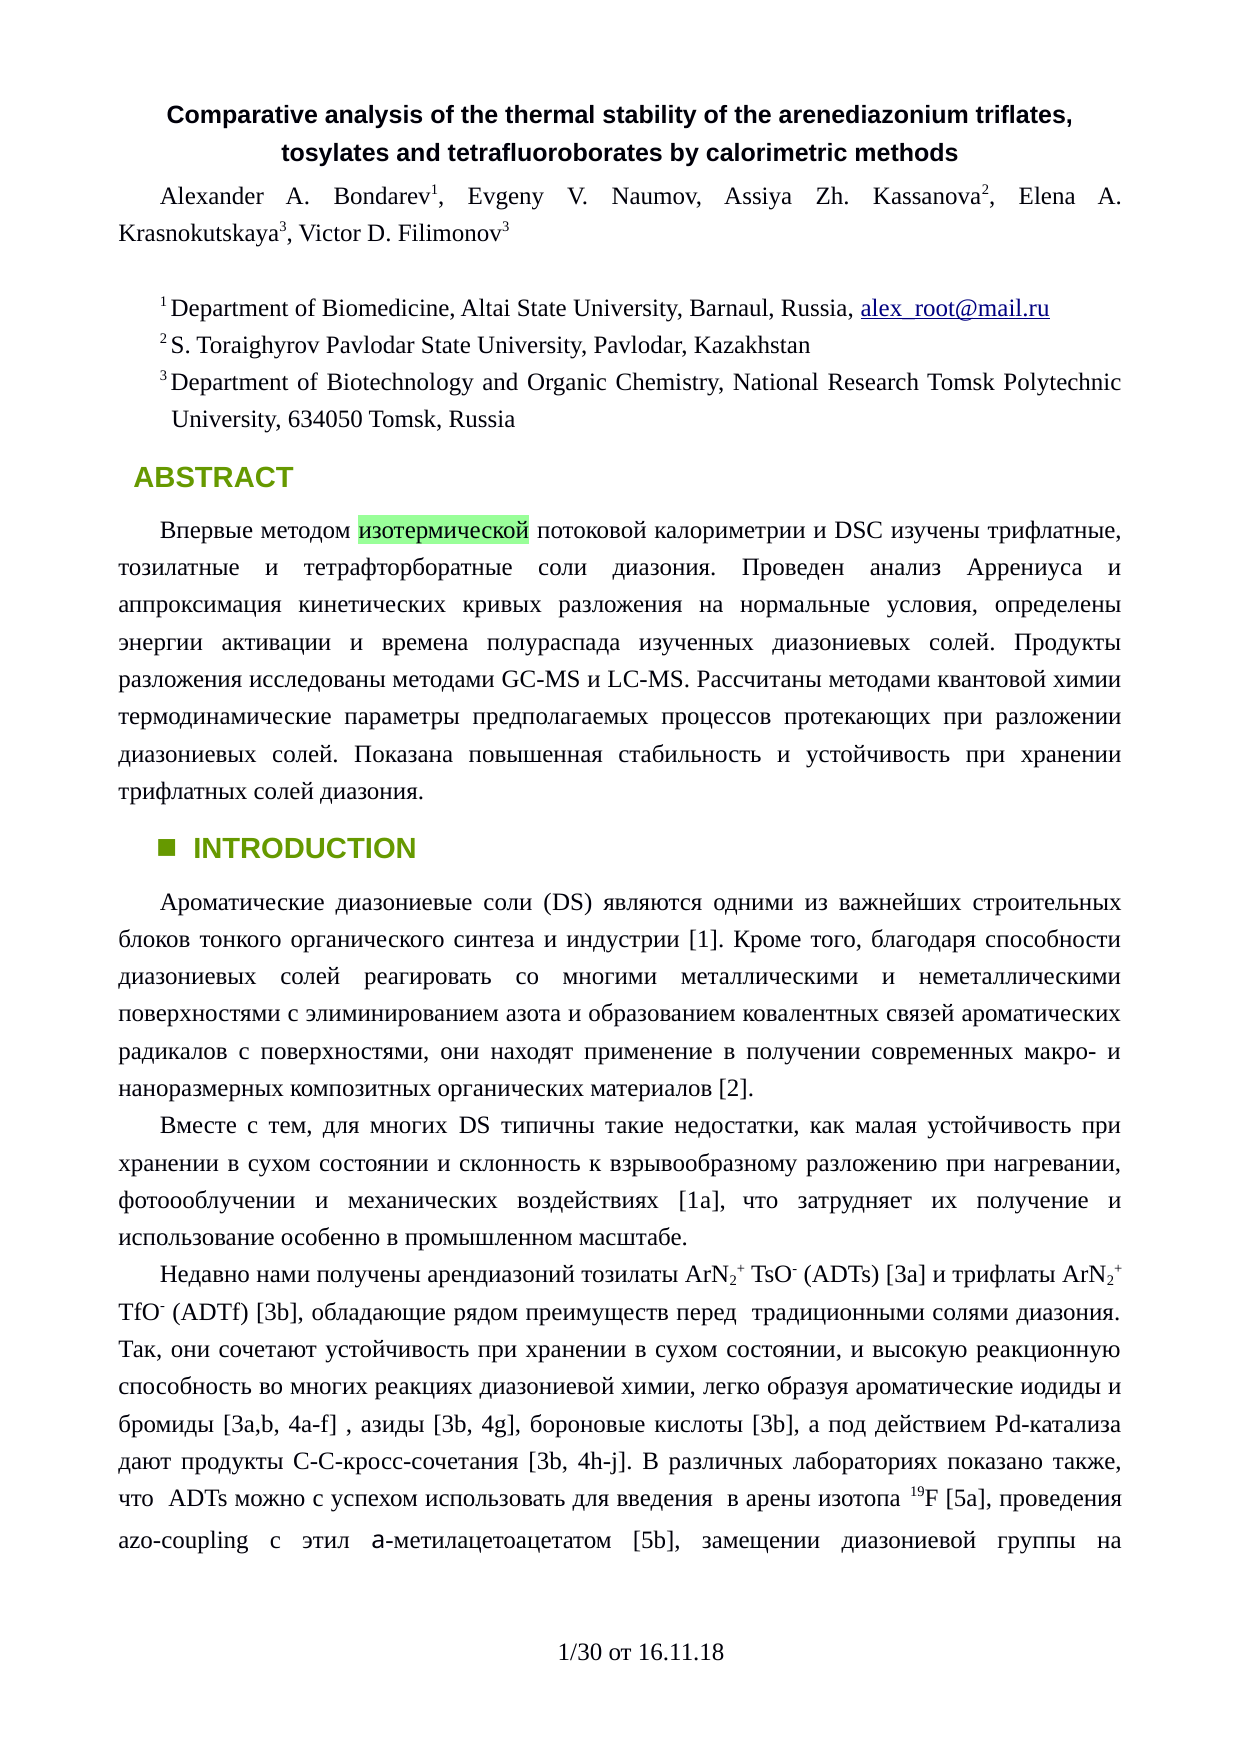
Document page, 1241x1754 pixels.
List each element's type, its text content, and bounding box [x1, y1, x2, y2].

subtitle Abstract [118, 459, 1122, 493]
subtitle Comparative analysis of the thermal stability of the arenediazonium triflates, tosylates and tetrafluoroborates by calorimetric methods [118, 100, 1122, 166]
text Alexander A. Bondarev1, Evgeny V. Naumov, Assiya Zh. Kassanova2, Elena A. Krasnokutskaya3, Victor D. Filimonov3 [118, 181, 1122, 247]
list Впервые методом изотермической потоковой калориметрии и DSC изучены трифлатные, тозилатные и тетрафторборатные соли диазония. Проведен анализ Аррениуса и аппроксимация кинетических кривых разложения на нормальные условия, определены энергии активации и времена полураспада изученных диазониевых солей. Продукты разложения исследованы методами GC-MS и LC-MS. Рассчитаны методами квантовой химии термодинамические параметры предполагаемых процессов протекающих при разложении диазониевых солей. Показана повышенная стабильность и устойчивость при хранении трифлатных солей диазония. [118, 515, 1122, 805]
list Недавно нами получены арендиазоний тозилаты ArN2+ TsO- (ADTs) [3a] и трифлаты ArN2+ TfO- (ADTf) [3b], обладающие рядом преимуществ перед традиционными солями диазония. Так, они сочетают устойчивость при хранении в сухом состоянии, и высокую реакционную способность во многих реакциях диазониевой химии, легко образуя ароматические иодиды и бромиды [3a,b, 4a-f] , азиды [3b, 4g], бороновые кислоты [3b], а под действием Pd-катализа дают продукты С-С-кросс-сочетания [3b, 4h-j]. В различных лабораториях показано также, что ADTs можно с успехом использовать для введения в арены изотопа 19F [5a], проведения azo-coupling с этил a-метилацетоацетатом [5b], замещении диазониевой группы на [118, 1259, 1122, 1556]
text 2 S. Toraighyrov Pavlodar State University, Pavlodar, Kazakhstan [118, 330, 1122, 359]
text 3 Department of Biotechnology and Organic Chemistry, National Research Tomsk Polytechnic University, 634050 Tomsk, Russia [159, 367, 1122, 433]
list Ароматические диазониевые соли (DS) являются одними из важнейших строительных блоков тонкого органического синтеза и индустрии [1]. Кроме того, благодаря способности диазониевых солей реагировать со многими металлическими и неметаллическими поверхностями с элиминированием азота и образованием ковалентных связей ароматических радикалов с поверхностями, они находят применение в получении современных макро- и наноразмерных композитных органических материалов [2]. [118, 887, 1122, 1102]
text 1 Department of Biomedicine, Altai State University, Barnaul, Russia, alex_root@mail.ru [118, 293, 1122, 321]
subtitle Introduction [156, 831, 1122, 865]
list Вместе с тем, для многих DS типичны такие недостатки, как малая устойчивость при хранении в сухом состоянии и склонность к взрывообразному разложению при нагревании, фотоооблучении и механических воздействиях [1a], что затрудняет их получение и использование особенно в промышленном масштабе. [118, 1110, 1122, 1251]
